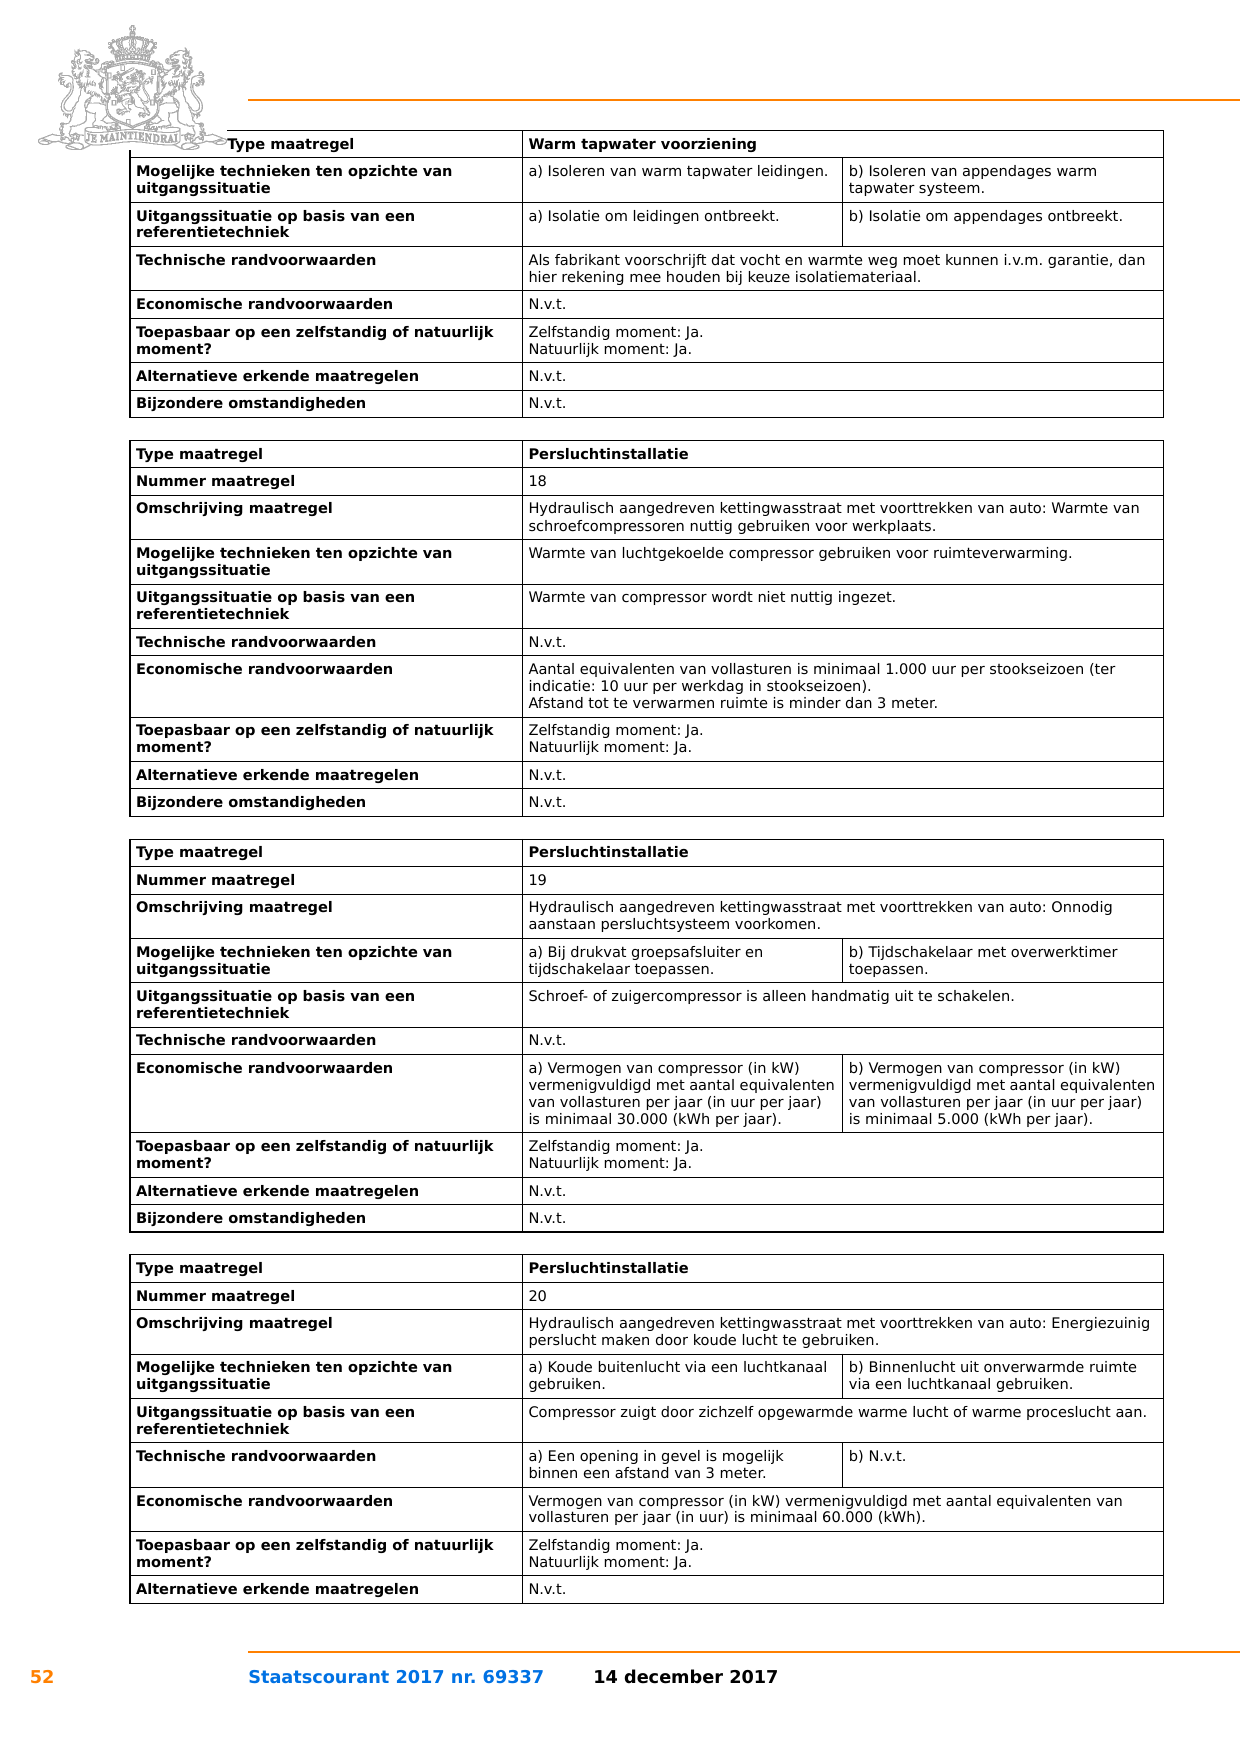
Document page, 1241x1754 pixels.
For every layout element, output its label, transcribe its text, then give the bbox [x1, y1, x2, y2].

table_cell Mogelijke technieken ten opzichte van uitgangssituatie [131, 1355, 522, 1398]
table_cell N.v.t. [523, 291, 1163, 318]
table_cell a) Een opening in gevel is mogelijk binnen een afstand van 3 meter. [523, 1443, 842, 1487]
table_cell Warmte van luchtgekoelde compressor gebruiken voor ruimteverwarming. [523, 540, 1163, 583]
table_cell b) Isoleren van appendages warm tapwater systeem. [843, 158, 1163, 202]
table_cell Uitgangssituatie op basis van een referentietechniek [131, 983, 522, 1027]
table_cell N.v.t. [523, 1028, 1163, 1054]
table_cell Als fabrikant voorschrijft dat vocht en warmte weg moet kunnen i.v.m. garantie, dan hier rekening mee houden bij keuze isolatiemateriaal. [523, 247, 1163, 290]
table_cell b) Tijdschakelaar met overwerktimer toepassen. [843, 939, 1163, 982]
table_header Persluchtinstallatie [523, 840, 1163, 866]
table_cell Zelfstandig moment: Ja. Natuurlijk moment: Ja. [523, 319, 1163, 362]
table_cell b) N.v.t. [843, 1443, 1163, 1487]
table_cell Alternatieve erkende maatregelen [131, 1178, 522, 1204]
table_cell 20 [523, 1283, 1163, 1309]
table_cell a) Koude buitenlucht via een luchtkanaal gebruiken. [523, 1355, 842, 1398]
table_cell Technische randvoorwaarden [131, 629, 522, 655]
table_cell Zelfstandig moment: Ja. Natuurlijk moment: Ja. [523, 1133, 1163, 1177]
table_cell Toepasbaar op een zelfstandig of natuurlijk moment? [131, 718, 522, 761]
picture [38, 25, 227, 150]
table_cell Technische randvoorwaarden [131, 247, 522, 290]
table_cell Mogelijke technieken ten opzichte van uitgangssituatie [131, 939, 522, 982]
table_cell Mogelijke technieken ten opzichte van uitgangssituatie [131, 540, 522, 583]
table_cell N.v.t. [523, 762, 1163, 788]
table_cell Zelfstandig moment: Ja. Natuurlijk moment: Ja. [523, 718, 1163, 761]
table_header Warm tapwater voorziening [523, 131, 1163, 157]
table_cell a) Vermogen van compressor (in kW) vermenigvuldigd met aantal equivalenten van vollasturen per jaar (in uur per jaar) is minimaal 30.000 (kWh per jaar). [523, 1055, 842, 1132]
table_cell Uitgangssituatie op basis van een referentietechniek [131, 585, 522, 628]
table_cell Warmte van compressor wordt niet nuttig ingezet. [523, 585, 1163, 628]
table_cell Omschrijving maatregel [131, 1310, 522, 1353]
table_cell b) Isolatie om appendages ontbreekt. [843, 203, 1163, 246]
table_cell Toepasbaar op een zelfstandig of natuurlijk moment? [131, 1532, 522, 1575]
table_cell Compressor zuigt door zichzelf opgewarmde warme lucht of warme proceslucht aan. [523, 1399, 1163, 1442]
table_cell Nummer maatregel [131, 867, 522, 893]
table_cell Bijzondere omstandigheden [131, 789, 522, 816]
table_cell N.v.t. [523, 1205, 1163, 1231]
table_cell N.v.t. [523, 1178, 1163, 1204]
table_cell 19 [523, 867, 1163, 893]
table_cell Aantal equivalenten van vollasturen is minimaal 1.000 uur per stookseizoen (ter indicatie: 10 uur per werkdag in stookseizoen). Afstand tot te verwarmen ruimte is minder dan 3 meter. [523, 656, 1163, 717]
table_cell 18 [523, 468, 1163, 495]
table_cell b) Binnenlucht uit onverwarmde ruimte via een luchtkanaal gebruiken. [843, 1355, 1163, 1398]
table_header Type maatregel [131, 840, 522, 866]
table_cell Economische randvoorwaarden [131, 291, 522, 318]
table_header Type maatregel [131, 1255, 522, 1282]
table_header Type maatregel [131, 441, 522, 467]
table_cell a) Isolatie om leidingen ontbreekt. [523, 203, 842, 246]
table_cell Uitgangssituatie op basis van een referentietechniek [131, 203, 522, 246]
table_header Persluchtinstallatie [523, 441, 1163, 467]
table_header Type maatregel [131, 131, 522, 157]
table_cell Technische randvoorwaarden [131, 1443, 522, 1487]
table_cell Bijzondere omstandigheden [131, 391, 522, 417]
table_cell Nummer maatregel [131, 1283, 522, 1309]
table_cell N.v.t. [523, 629, 1163, 655]
table_cell Technische randvoorwaarden [131, 1028, 522, 1054]
table_cell a) Bij drukvat groepsafsluiter en tijdschakelaar toepassen. [523, 939, 842, 982]
table_cell Bijzondere omstandigheden [131, 1205, 522, 1231]
table_cell N.v.t. [523, 1576, 1163, 1603]
table_cell Hydraulisch aangedreven kettingwasstraat met voorttrekken van auto: Warmte van schroefcompressoren nuttig gebruiken voor werkplaats. [523, 496, 1163, 539]
table_cell Nummer maatregel [131, 468, 522, 495]
table_cell Alternatieve erkende maatregelen [131, 363, 522, 389]
table_cell N.v.t. [523, 789, 1163, 816]
table_cell Mogelijke technieken ten opzichte van uitgangssituatie [131, 158, 522, 202]
table_cell Alternatieve erkende maatregelen [131, 762, 522, 788]
table_cell Toepasbaar op een zelfstandig of natuurlijk moment? [131, 319, 522, 362]
table_cell Economische randvoorwaarden [131, 1488, 522, 1531]
table_cell Schroef- of zuigercompressor is alleen handmatig uit te schakelen. [523, 983, 1163, 1027]
table_cell b) Vermogen van compressor (in kW) vermenigvuldigd met aantal equivalenten van vollasturen per jaar (in uur per jaar) is minimaal 5.000 (kWh per jaar). [843, 1055, 1163, 1132]
table_cell Uitgangssituatie op basis van een referentietechniek [131, 1399, 522, 1442]
table_cell Omschrijving maatregel [131, 895, 522, 938]
table_header Persluchtinstallatie [523, 1255, 1163, 1282]
table_cell Hydraulisch aangedreven kettingwasstraat met voorttrekken van auto: Onnodig aanstaan persluchtsysteem voorkomen. [523, 895, 1163, 938]
table_cell Economische randvoorwaarden [131, 1055, 522, 1132]
table_cell Hydraulisch aangedreven kettingwasstraat met voorttrekken van auto: Energiezuinig perslucht maken door koude lucht te gebruiken. [523, 1310, 1163, 1353]
table_cell N.v.t. [523, 363, 1163, 389]
table_cell Economische randvoorwaarden [131, 656, 522, 717]
table_cell Vermogen van compressor (in kW) vermenigvuldigd met aantal equivalenten van vollasturen per jaar (in uur) is minimaal 60.000 (kWh). [523, 1488, 1163, 1531]
table_cell Alternatieve erkende maatregelen [131, 1576, 522, 1603]
table_cell N.v.t. [523, 391, 1163, 417]
table_cell Omschrijving maatregel [131, 496, 522, 539]
table_cell Toepasbaar op een zelfstandig of natuurlijk moment? [131, 1133, 522, 1177]
table_cell Zelfstandig moment: Ja. Natuurlijk moment: Ja. [523, 1532, 1163, 1575]
table_cell a) Isoleren van warm tapwater leidingen. [523, 158, 842, 202]
